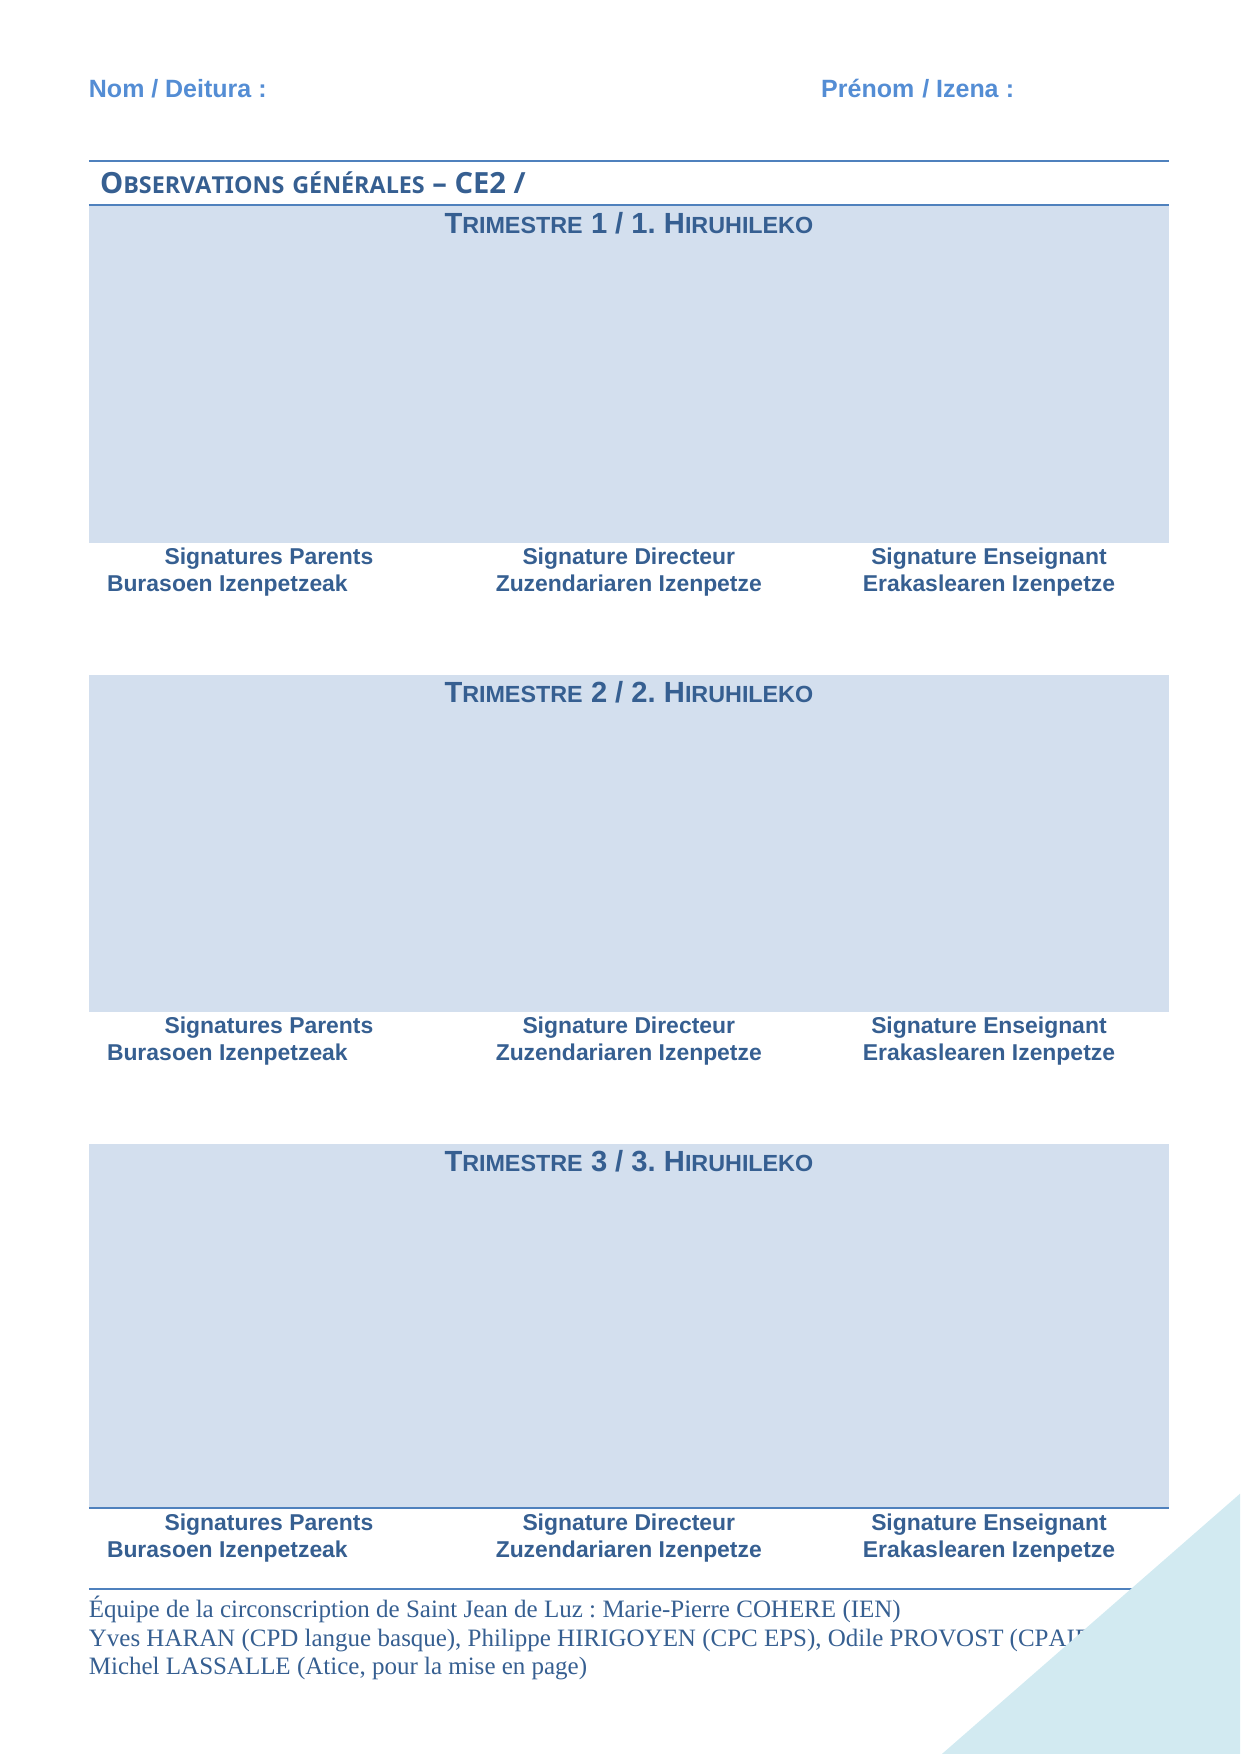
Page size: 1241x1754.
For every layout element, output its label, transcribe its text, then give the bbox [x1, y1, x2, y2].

table_header Observations générales – CE2 / [89, 162, 1169, 204]
table_cell Signatures Parents Burasoen Izenpetzeak [89, 1013, 449, 1144]
table_cell Signatures Parents Burasoen Izenpetzeak [89, 1509, 449, 1588]
table_cell Signature Directeur Zuzendariaren Izenpetze [449, 1013, 809, 1144]
table_cell Signature Enseignant Erakaslearen Izenpetze [809, 1013, 1169, 1144]
table_cell Trimestre 3 / 3. Hiruhileko [89, 1144, 1169, 1507]
table_cell Signature Directeur Zuzendariaren Izenpetze [449, 543, 809, 675]
table_cell Signature Directeur Zuzendariaren Izenpetze [449, 1509, 809, 1588]
table_cell Signatures Parents Burasoen Izenpetzeak [89, 543, 449, 675]
table_cell Trimestre 1 / 1. Hiruhileko [89, 206, 1169, 543]
table_cell Signature Enseignant Erakaslearen Izenpetze [809, 1509, 1169, 1588]
table_cell Trimestre 2 / 2. Hiruhileko [89, 675, 1169, 1012]
table_cell Signature Enseignant Erakaslearen Izenpetze [809, 543, 1169, 675]
